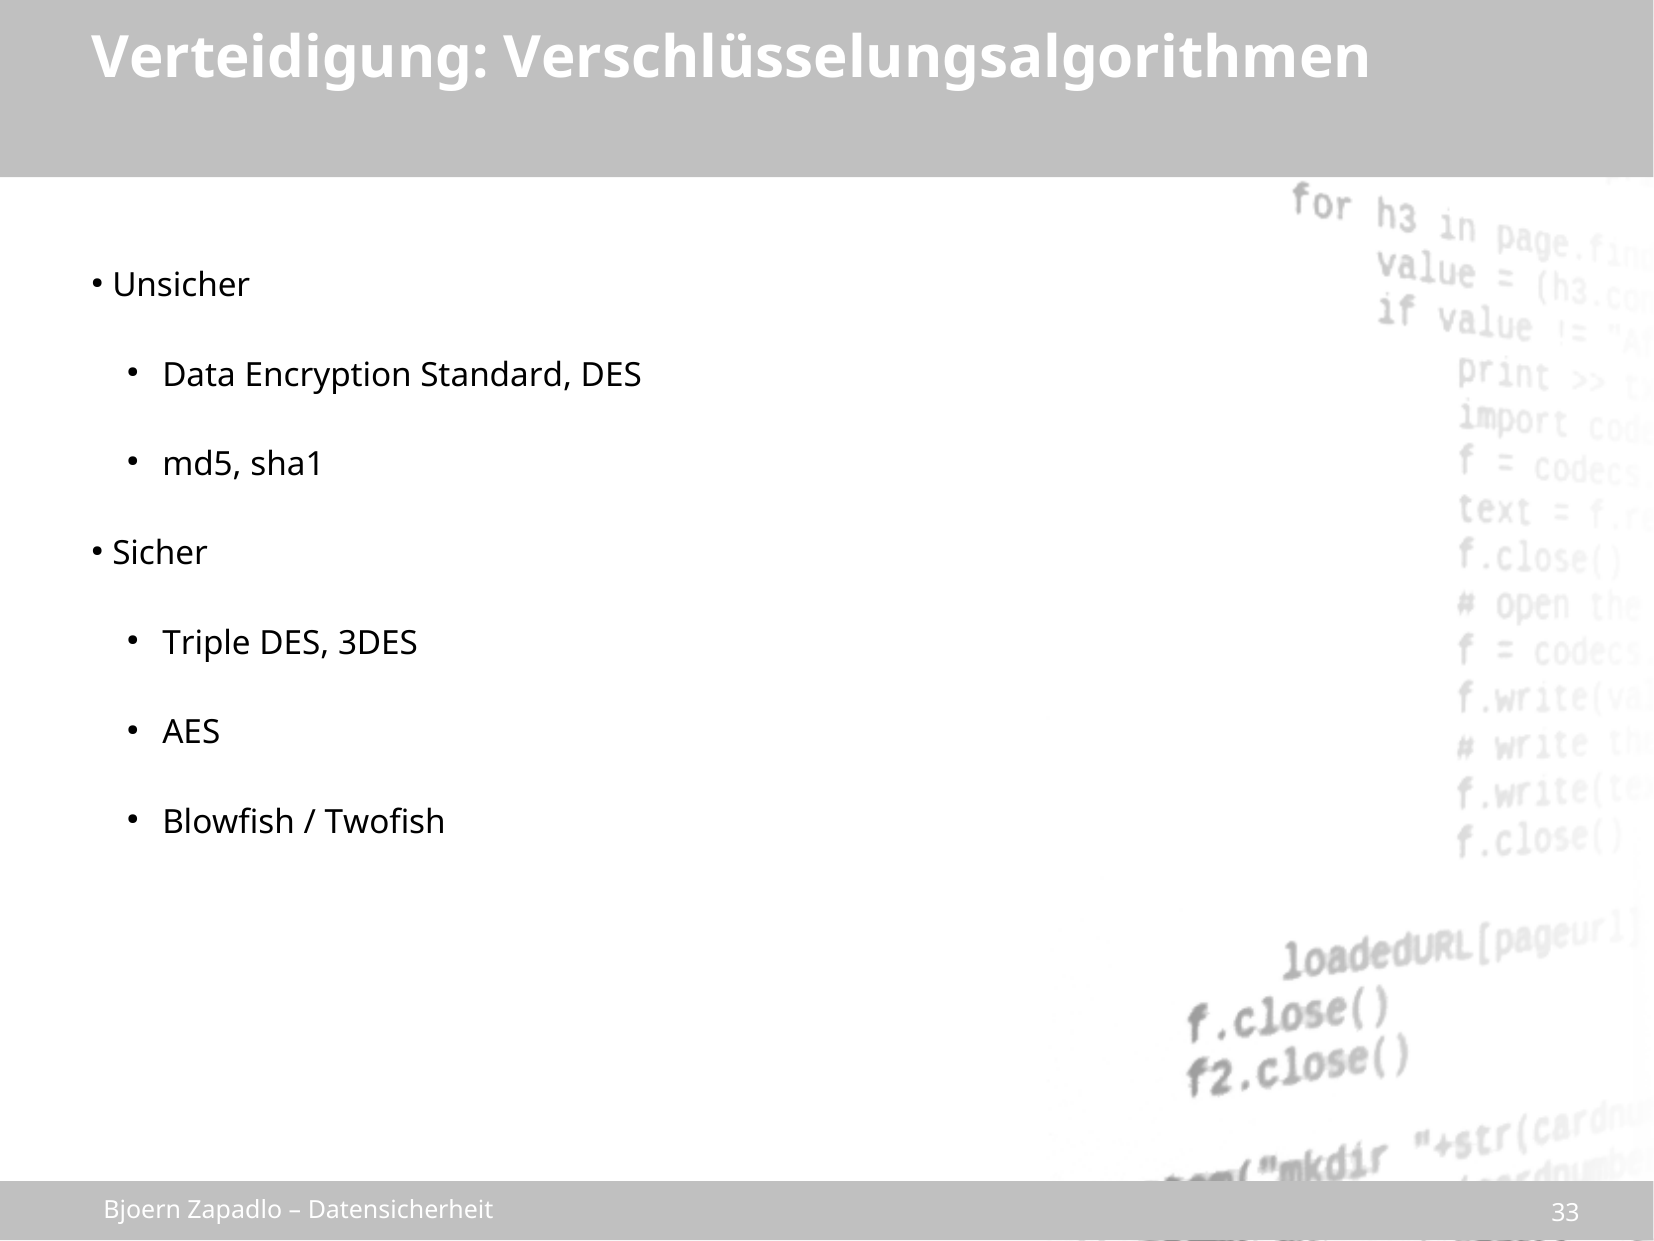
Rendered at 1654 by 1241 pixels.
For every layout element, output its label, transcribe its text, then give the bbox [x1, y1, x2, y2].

picture [0, 178, 1654, 1181]
text_box Unsicher Data Encryption Standard, DES md5, sha1 Sicher Triple DES, 3DES AES Blowfish / Twofish [76, 236, 1432, 848]
text_box Verteidigung: Verschlüsselungsalgorithmen [76, 17, 1621, 98]
